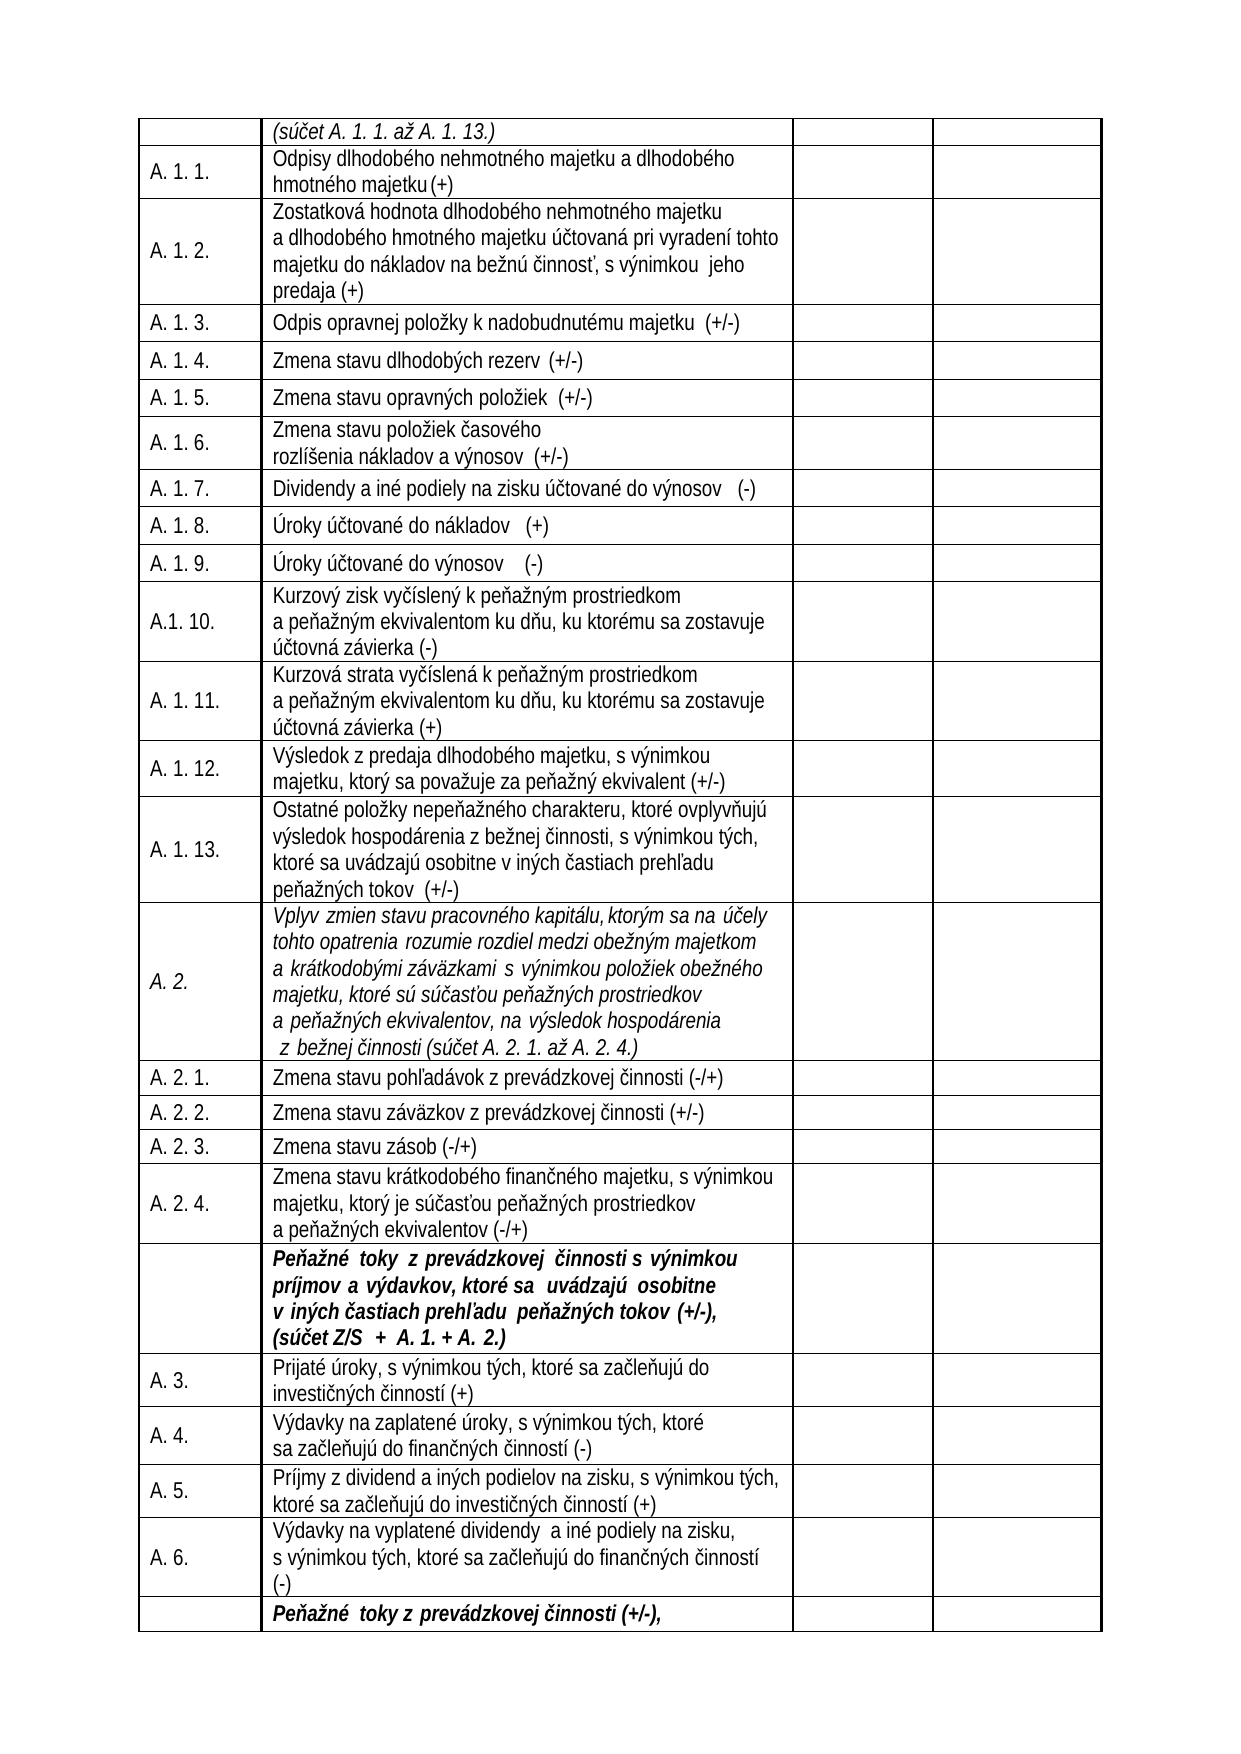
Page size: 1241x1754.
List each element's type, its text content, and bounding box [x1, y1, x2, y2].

table_cell Zmena stavu dlhodobých rezerv (+/-) [263, 342, 792, 379]
table_cell [794, 507, 932, 544]
table_cell [794, 1465, 932, 1517]
table_cell A. 1. 2. [140, 199, 260, 304]
table_cell A. 1. 1. [140, 146, 260, 197]
table_cell Ostatné položky nepeňažného charakteru, ktoré ovplyvňujú výsledok hospodárenia z bežnej činnosti, s výnimkou tých, ktoré sa uvádzajú osobitne v iných častiach prehľadu peňažných tokov (+/-) [263, 797, 792, 902]
table_cell [794, 1518, 932, 1596]
table_cell [934, 741, 1100, 796]
table_cell Zmena stavu opravných položiek (+/-) [263, 380, 792, 416]
table_cell A. 6. [140, 1518, 260, 1596]
table_cell [794, 1244, 932, 1353]
table_cell Zmena stavu pohľadávok z prevádzkovej činnosti (-/+) [263, 1061, 792, 1094]
table_cell [934, 199, 1100, 304]
table_cell [934, 582, 1100, 661]
table_cell Peňažné toky z prevádzkovej činnosti s výnimkou príjmov a výdavkov, ktoré sa uvádzajú osobitne v iných častiach prehľadu peňažných tokov (+/-), (súčet Z/S + A. 1. + A. 2.) [263, 1244, 792, 1353]
table_cell A. 2. 4. [140, 1164, 260, 1242]
table_cell [794, 1130, 932, 1163]
table_cell A. 1. 3. [140, 305, 260, 341]
table_cell Príjmy z dividend a iných podielov na zisku, s výnimkou tých, ktoré sa začleňujú do investičných činností (+) [263, 1465, 792, 1517]
table_cell [794, 1061, 932, 1094]
table_cell Dividendy a iné podiely na zisku účtované do výnosov (-) [263, 470, 792, 506]
table_cell [934, 1096, 1100, 1129]
table_cell [934, 1518, 1100, 1596]
table_cell Zostatková hodnota dlhodobého nehmotného majetku a dlhodobého hmotného majetku účtovaná pri vyradení tohto majetku do nákladov na bežnú činnosť, s výnimkou jeho predaja (+) [263, 199, 792, 304]
table_cell A. 1. 13. [140, 797, 260, 902]
table_cell [934, 1465, 1100, 1517]
table_cell A. 1. 8. [140, 507, 260, 544]
table_cell [934, 1244, 1100, 1353]
table_cell [794, 1354, 932, 1406]
table_cell Úroky účtované do nákladov (+) [263, 507, 792, 544]
table_cell A. 1. 9. [140, 545, 260, 581]
table_cell [934, 417, 1100, 469]
table_cell A. 2. 1. [140, 1061, 260, 1094]
table_cell [934, 545, 1100, 581]
table_cell A. 1. 5. [140, 380, 260, 416]
table_cell A. 2. 3. [140, 1130, 260, 1163]
table_cell [934, 146, 1100, 197]
table_cell [934, 797, 1100, 902]
table_cell Odpis opravnej položky k nadobudnutému majetku (+/-) [263, 305, 792, 341]
table_cell Výdavky na vyplatené dividendy a iné podiely na zisku, s výnimkou tých, ktoré sa začleňujú do finančných činností (-) [263, 1518, 792, 1596]
table_cell [934, 903, 1100, 1060]
table_cell [794, 470, 932, 506]
table_cell Úroky účtované do výnosov (-) [263, 545, 792, 581]
table_cell [794, 1597, 932, 1631]
table_cell [934, 1407, 1100, 1464]
table_cell Prijaté úroky, s výnimkou tých, ktoré sa začleňujú do investičných činností (+) [263, 1354, 792, 1406]
table_cell [934, 380, 1100, 416]
table_cell [794, 199, 932, 304]
table_cell [794, 662, 932, 740]
table_cell A. 2. 2. [140, 1096, 260, 1129]
table_cell [934, 507, 1100, 544]
table_cell A.1. 10. [140, 582, 260, 661]
table_cell [934, 1130, 1100, 1163]
table_cell [934, 1164, 1100, 1242]
table_cell Výsledok z predaja dlhodobého majetku, s výnimkou majetku, ktorý sa považuje za peňažný ekvivalent (+/-) [263, 741, 792, 796]
table_cell Kurzová strata vyčíslená k peňažným prostriedkom a peňažným ekvivalentom ku dňu, ku ktorému sa zostavuje účtovná závierka (+) [263, 662, 792, 740]
table_cell A. 1. 12. [140, 741, 260, 796]
table_cell [934, 1061, 1100, 1094]
table_cell A. 1. 11. [140, 662, 260, 740]
table_cell A. 2. [140, 903, 260, 1060]
table_cell [934, 305, 1100, 341]
table_cell [794, 1096, 932, 1129]
table_cell [794, 903, 932, 1060]
table_cell [934, 342, 1100, 379]
table_cell [794, 545, 932, 581]
table_cell Peňažné toky z prevádzkovej činnosti (+/-), [263, 1597, 792, 1631]
table_cell Zmena stavu záväzkov z prevádzkovej činnosti (+/-) [263, 1096, 792, 1129]
table_cell [794, 1407, 932, 1464]
table_cell A. 1. 6. [140, 417, 260, 469]
table_cell [794, 380, 932, 416]
table_cell (súčet A. 1. 1. až A. 1. 13.) [263, 119, 792, 144]
table_cell [934, 662, 1100, 740]
table_cell [140, 1597, 260, 1631]
table_cell [934, 119, 1100, 144]
table_cell A. 4. [140, 1407, 260, 1464]
table_cell Zmena stavu položiek časového rozlíšenia nákladov a výnosov (+/-) [263, 417, 792, 469]
table_cell Výdavky na zaplatené úroky, s výnimkou tých, ktoré sa začleňujú do finančných činností (-) [263, 1407, 792, 1464]
table_cell [794, 305, 932, 341]
table_cell Odpisy dlhodobého nehmotného majetku a dlhodobého hmotného majetku (+) [263, 146, 792, 197]
table_cell [794, 741, 932, 796]
table_cell [140, 119, 260, 144]
table_cell [794, 417, 932, 469]
table_cell [934, 1597, 1100, 1631]
table_cell [140, 1244, 260, 1353]
table_cell [934, 470, 1100, 506]
table_cell Kurzový zisk vyčíslený k peňažným prostriedkom a peňažným ekvivalentom ku dňu, ku ktorému sa zostavuje účtovná závierka (-) [263, 582, 792, 661]
table_cell Zmena stavu zásob (-/+) [263, 1130, 792, 1163]
table_cell A. 5. [140, 1465, 260, 1517]
table_cell A. 1. 7. [140, 470, 260, 506]
table_cell [794, 1164, 932, 1242]
table_cell [794, 119, 932, 144]
table_cell [934, 1354, 1100, 1406]
table_cell [794, 342, 932, 379]
table_cell [794, 582, 932, 661]
table_cell Zmena stavu krátkodobého finančného majetku, s výnimkou majetku, ktorý je súčasťou peňažných prostriedkov a peňažných ekvivalentov (-/+) [263, 1164, 792, 1242]
table_cell [794, 146, 932, 197]
table_cell A. 1. 4. [140, 342, 260, 379]
table_cell Vplyv zmien stavu pracovného kapitálu, ktorým sa na účely tohto opatrenia rozumie rozdiel medzi obežným majetkom a krátkodobými záväzkami s výnimkou položiek obežného majetku, ktoré sú súčasťou peňažných prostriedkov a peňažných ekvivalentov, na výsledok hospodárenia z bežnej činnosti (súčet A. 2. 1. až A. 2. 4.) [263, 903, 792, 1060]
table_cell A. 3. [140, 1354, 260, 1406]
table_cell [794, 797, 932, 902]
